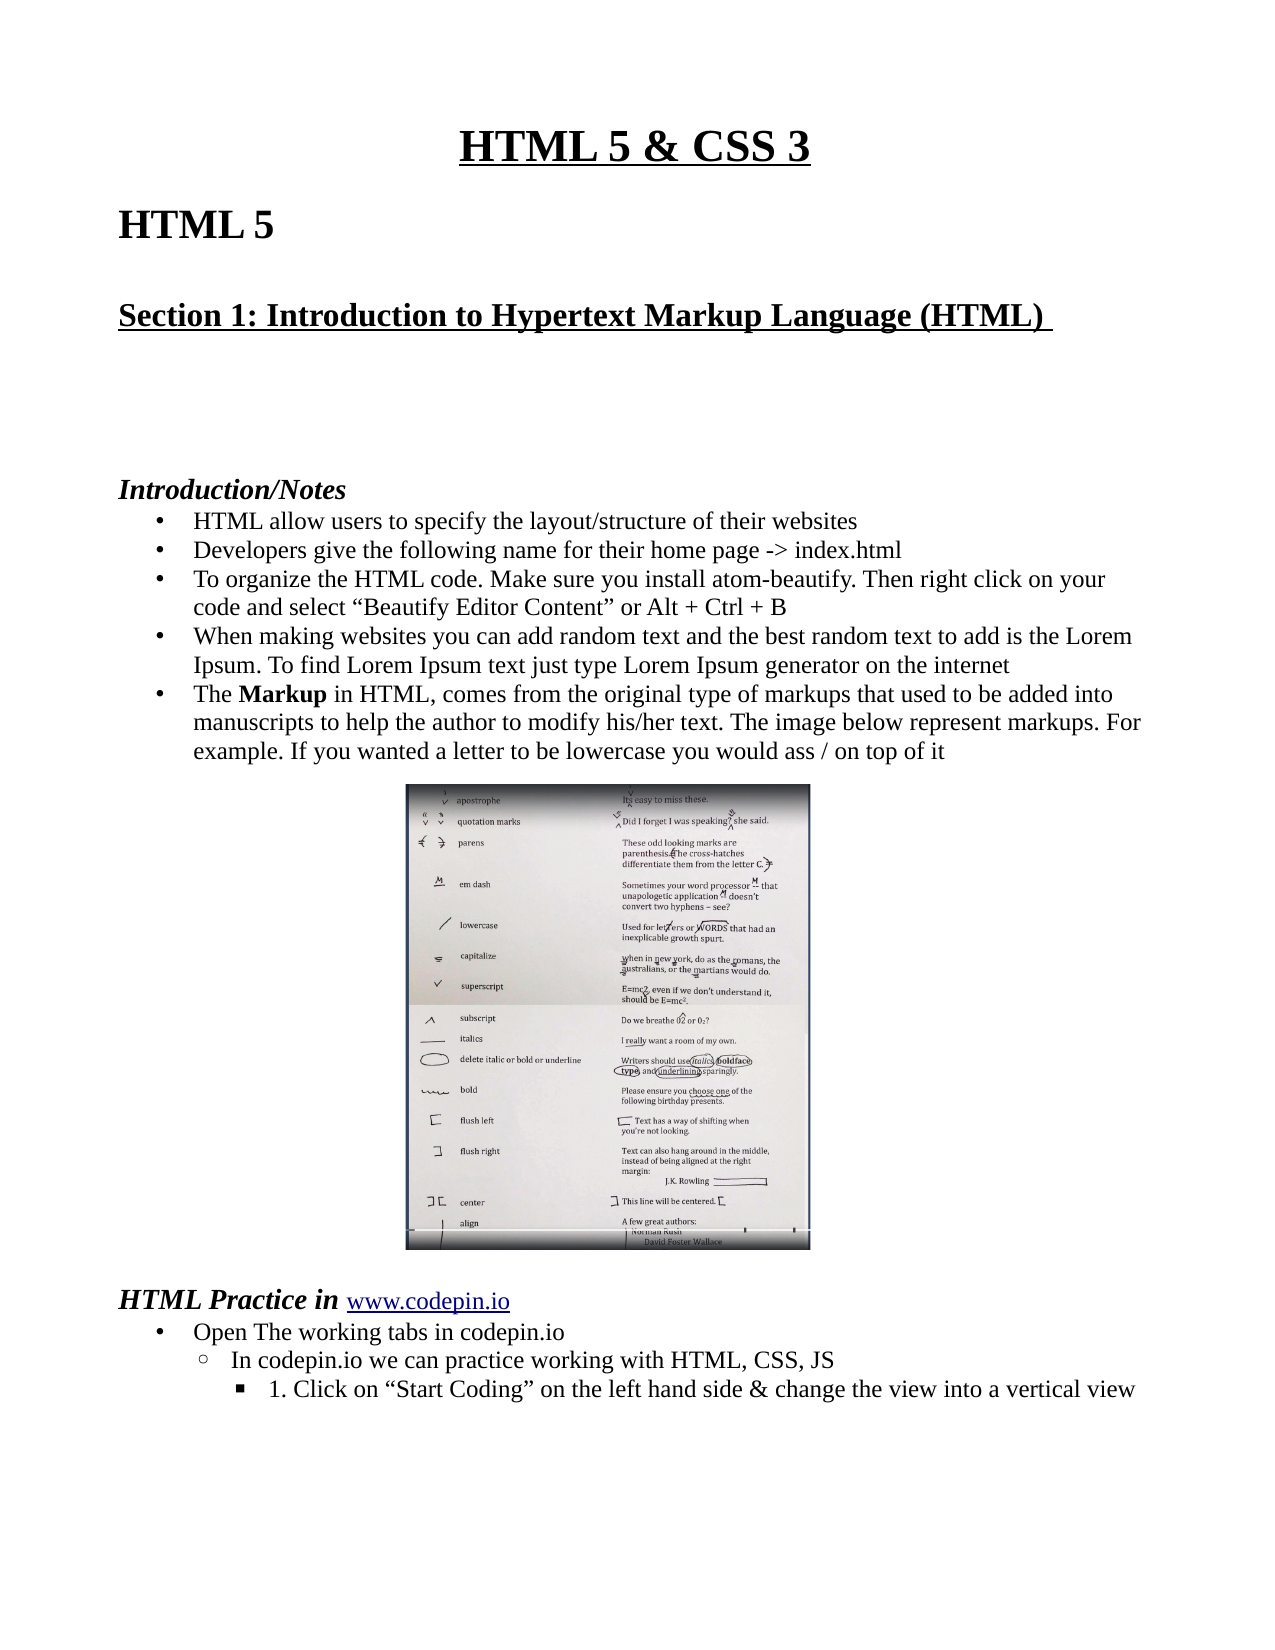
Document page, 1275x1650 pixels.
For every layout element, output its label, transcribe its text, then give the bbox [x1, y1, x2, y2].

list In codepin.io we can practice working with HTML, CSS, JS [193, 1345, 1157, 1374]
text HTML 5 & CSS 3 [118, 118, 1157, 171]
text Section 1: Introduction to Hypertext Markup Language (HTML) [118, 295, 1157, 334]
list Open The working tabs in codepin.io [156, 1317, 1157, 1345]
list 1. Click on “Start Coding” on the left hand side & change the view into a vertical view [231, 1374, 1157, 1403]
list The Markup in HTML, comes from the original type of markups that used to be added into manuscripts to help the author to modify his/her text. The image below represent markups. For example. If you wanted a letter to be lowercase you would ass / on top of it [156, 679, 1157, 765]
text HTML 5 [118, 199, 1157, 247]
list To organize the HTML code. Make sure you install atom-beautify. Then right click on your code and select “Beautify Editor Content” or Alt + Ctrl + B [156, 564, 1157, 621]
picture [405, 784, 811, 1250]
text Introduction/Notes [118, 468, 1157, 506]
list Developers give the following name for their home page -> index.html [156, 535, 1157, 564]
list When making websites you can add random text and the best random text to add is the Lorem Ipsum. To find Lorem Ipsum text just type Lorem Ipsum generator on the internet [156, 621, 1157, 679]
text HTML Practice in www.codepin.io [118, 1278, 1157, 1317]
list HTML allow users to specify the layout/structure of their websites [156, 506, 1157, 535]
